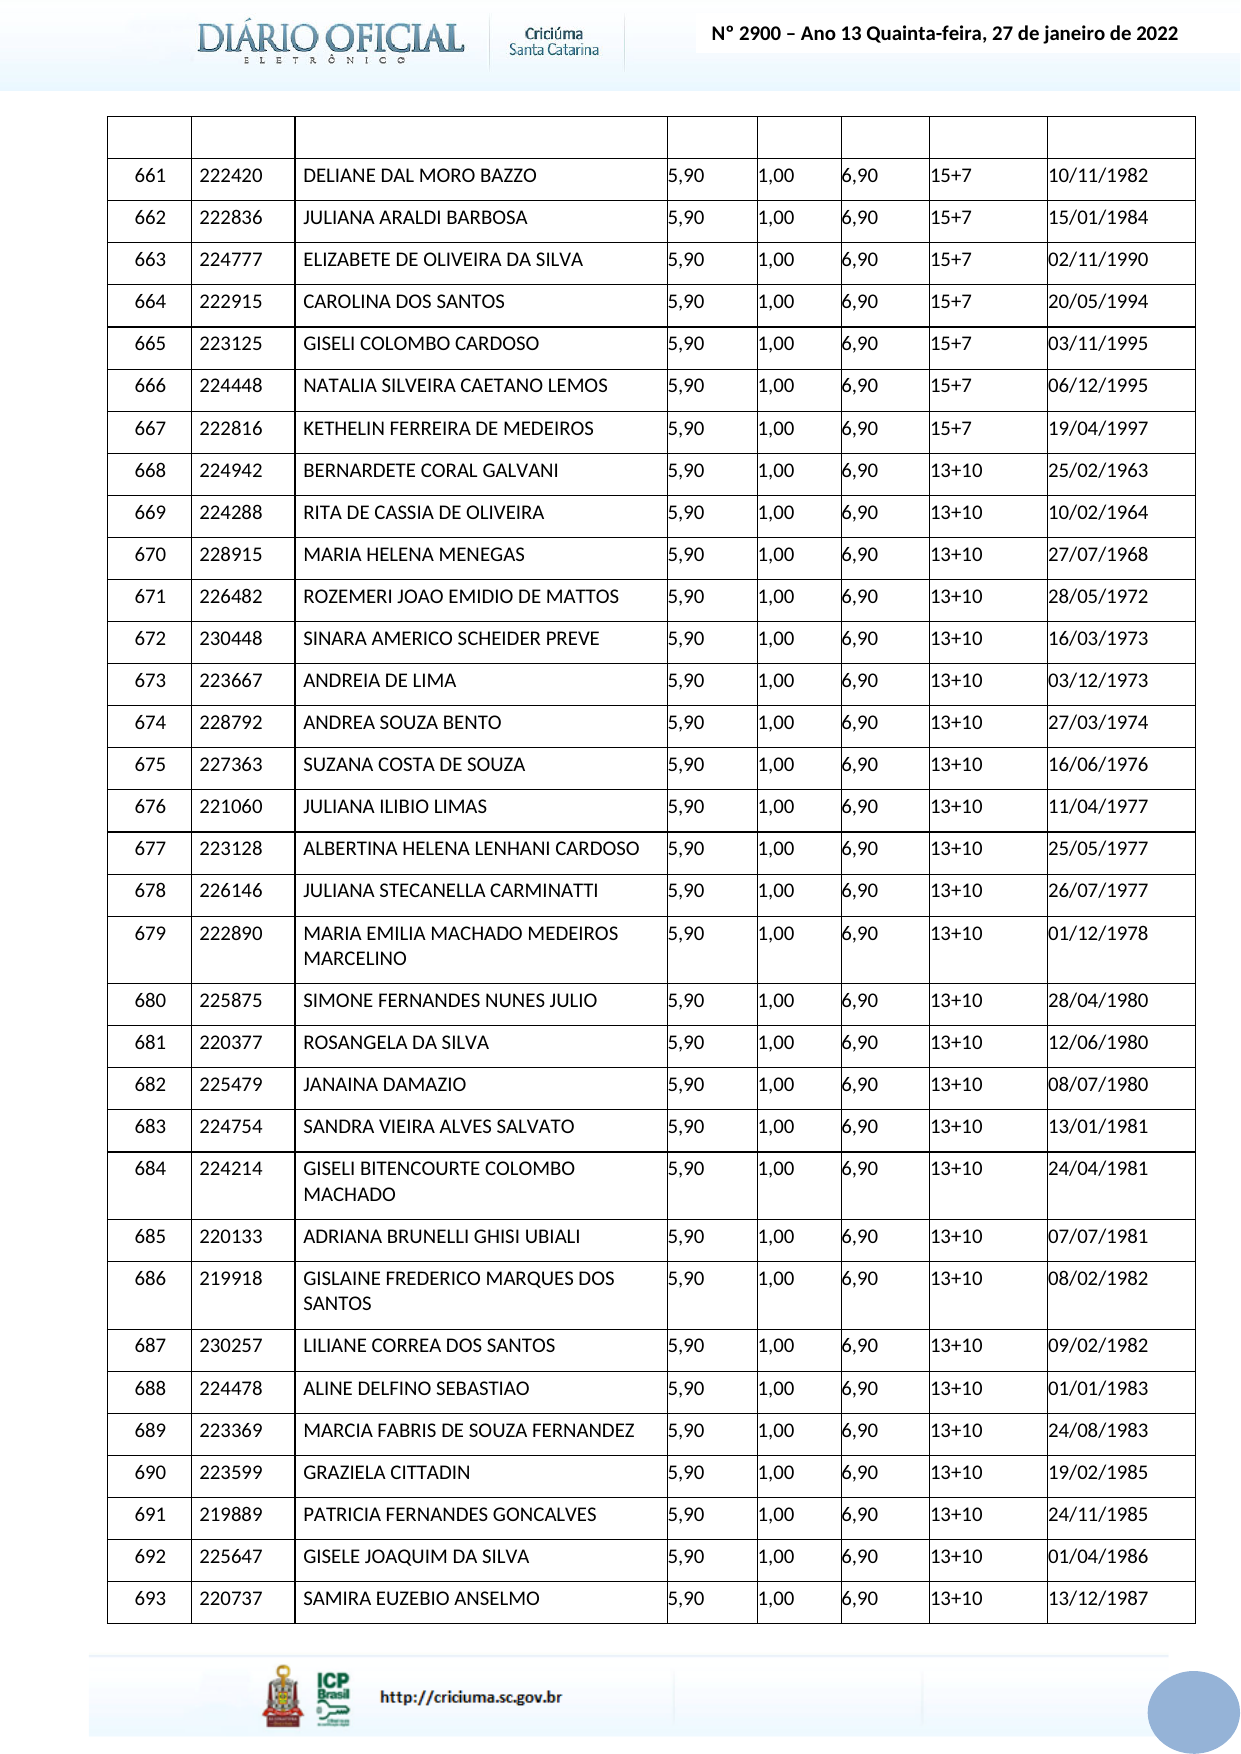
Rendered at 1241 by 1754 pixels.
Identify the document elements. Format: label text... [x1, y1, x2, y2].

table_cell ALINE DELFINO SEBASTIAO [296, 1372, 667, 1413]
table_cell 6,90 [842, 580, 929, 621]
table_cell 01/01/1983 [1048, 1372, 1195, 1413]
table_cell 6,90 [842, 328, 929, 368]
table_cell 13+10 [930, 748, 1047, 789]
table_cell 6,90 [842, 1262, 929, 1328]
table_cell 5,90 [668, 917, 757, 983]
table_cell [108, 117, 191, 158]
table_cell 1,00 [758, 1262, 841, 1328]
table_cell 5,90 [668, 833, 757, 873]
table_cell 5,90 [668, 1330, 757, 1371]
table_cell 1,00 [758, 833, 841, 873]
table_cell 1,00 [758, 622, 841, 663]
table_cell ANDREA SOUZA BENTO [296, 706, 667, 747]
table_cell 227363 [192, 748, 294, 789]
table_cell 19/02/1985 [1048, 1456, 1195, 1497]
table_cell ADRIANA BRUNELLI GHISI UBIALI [296, 1220, 667, 1261]
table_cell 685 [108, 1220, 191, 1261]
table_cell 6,90 [842, 1582, 929, 1623]
table_cell 686 [108, 1262, 191, 1328]
table_cell 6,90 [842, 875, 929, 916]
table_cell GISELI BITENCOURTE COLOMBO MACHADO [296, 1153, 667, 1219]
table_cell 13+10 [930, 1582, 1047, 1623]
table_cell 1,00 [758, 1414, 841, 1455]
table_cell GRAZIELA CITTADIN [296, 1456, 667, 1497]
table_cell 668 [108, 454, 191, 495]
table_cell 5,90 [668, 328, 757, 368]
table_cell 27/07/1968 [1048, 538, 1195, 579]
table_cell 13+10 [930, 790, 1047, 831]
table_cell 15+7 [930, 285, 1047, 326]
table_cell 15+7 [930, 412, 1047, 453]
table_cell 677 [108, 833, 191, 873]
table_cell 6,90 [842, 454, 929, 495]
table_cell 224478 [192, 1372, 294, 1413]
table_cell 1,00 [758, 706, 841, 747]
table_cell 28/05/1972 [1048, 580, 1195, 621]
table_cell 6,90 [842, 833, 929, 873]
table_cell [842, 117, 929, 158]
table_cell RITA DE CASSIA DE OLIVEIRA [296, 496, 667, 537]
table_cell 16/03/1973 [1048, 622, 1195, 663]
table_cell 6,90 [842, 243, 929, 284]
table_cell 1,00 [758, 1330, 841, 1371]
table_cell 13+10 [930, 984, 1047, 1025]
table_cell 15/01/1984 [1048, 201, 1195, 242]
table_cell MARIA HELENA MENEGAS [296, 538, 667, 579]
table_cell 13+10 [930, 833, 1047, 873]
table_cell 1,00 [758, 243, 841, 284]
table_cell 672 [108, 622, 191, 663]
table_cell 13+10 [930, 1153, 1047, 1219]
table_cell 5,90 [668, 706, 757, 747]
table_cell [758, 117, 841, 158]
table_cell 1,00 [758, 1540, 841, 1581]
table_cell 6,90 [842, 1110, 929, 1151]
table_cell 1,00 [758, 790, 841, 831]
table_cell 5,90 [668, 748, 757, 789]
table_cell 222836 [192, 201, 294, 242]
table_cell 681 [108, 1026, 191, 1067]
table_cell PATRICIA FERNANDES GONCALVES [296, 1498, 667, 1539]
table_cell 6,90 [842, 622, 929, 663]
table_cell 6,90 [842, 706, 929, 747]
table_cell 6,90 [842, 1068, 929, 1109]
table_cell 1,00 [758, 1220, 841, 1261]
table_cell ELIZABETE DE OLIVEIRA DA SILVA [296, 243, 667, 284]
table_cell 5,90 [668, 1110, 757, 1151]
table_cell 6,90 [842, 370, 929, 411]
table_cell 691 [108, 1498, 191, 1539]
table_cell 673 [108, 664, 191, 705]
table_cell 662 [108, 201, 191, 242]
table_cell 1,00 [758, 285, 841, 326]
table_cell 224214 [192, 1153, 294, 1219]
table_cell 224448 [192, 370, 294, 411]
table_cell 671 [108, 580, 191, 621]
table_cell 693 [108, 1582, 191, 1623]
table_cell 13+10 [930, 1220, 1047, 1261]
table_cell 12/06/1980 [1048, 1026, 1195, 1067]
table_cell 1,00 [758, 370, 841, 411]
table_cell 24/08/1983 [1048, 1414, 1195, 1455]
table_cell 20/05/1994 [1048, 285, 1195, 326]
table_cell 6,90 [842, 748, 929, 789]
table_cell 13+10 [930, 1068, 1047, 1109]
table_cell 666 [108, 370, 191, 411]
table_cell 225479 [192, 1068, 294, 1109]
table_cell SIMONE FERNANDES NUNES JULIO [296, 984, 667, 1025]
table_cell 683 [108, 1110, 191, 1151]
table_cell 230448 [192, 622, 294, 663]
table_cell 13+10 [930, 538, 1047, 579]
table_cell 1,00 [758, 984, 841, 1025]
table_cell 13+10 [930, 580, 1047, 621]
table_cell 5,90 [668, 1456, 757, 1497]
table_cell 1,00 [758, 412, 841, 453]
table_cell 692 [108, 1540, 191, 1581]
table_cell 13+10 [930, 706, 1047, 747]
table_cell 24/11/1985 [1048, 1498, 1195, 1539]
table_cell 680 [108, 984, 191, 1025]
table_cell 5,90 [668, 370, 757, 411]
table_cell 13/01/1981 [1048, 1110, 1195, 1151]
table_cell 19/04/1997 [1048, 412, 1195, 453]
table_cell 11/04/1977 [1048, 790, 1195, 831]
table_cell 5,90 [668, 1068, 757, 1109]
table_cell 28/04/1980 [1048, 984, 1195, 1025]
table_cell 5,90 [668, 285, 757, 326]
table_cell 13+10 [930, 664, 1047, 705]
table_cell 6,90 [842, 496, 929, 537]
table_cell 224942 [192, 454, 294, 495]
table_cell 5,90 [668, 412, 757, 453]
table_cell 1,00 [758, 328, 841, 368]
table_cell 6,90 [842, 1330, 929, 1371]
table_cell 222890 [192, 917, 294, 983]
table_cell JANAINA DAMAZIO [296, 1068, 667, 1109]
table_cell 223369 [192, 1414, 294, 1455]
table_cell 27/03/1974 [1048, 706, 1195, 747]
table_cell 5,90 [668, 454, 757, 495]
table_cell 665 [108, 328, 191, 368]
table_cell 5,90 [668, 538, 757, 579]
table_cell GISLAINE FREDERICO MARQUES DOS SANTOS [296, 1262, 667, 1328]
table_cell 223599 [192, 1456, 294, 1497]
table_cell 06/12/1995 [1048, 370, 1195, 411]
table_cell ANDREIA DE LIMA [296, 664, 667, 705]
table_cell 222816 [192, 412, 294, 453]
table_cell 1,00 [758, 159, 841, 200]
table_cell 03/12/1973 [1048, 664, 1195, 705]
table_cell 03/11/1995 [1048, 328, 1195, 368]
table_cell 5,90 [668, 1026, 757, 1067]
table_cell 689 [108, 1414, 191, 1455]
table_cell 09/02/1982 [1048, 1330, 1195, 1371]
table_cell JULIANA STECANELLA CARMINATTI [296, 875, 667, 916]
table_cell 223125 [192, 328, 294, 368]
table_cell 226482 [192, 580, 294, 621]
table_cell 6,90 [842, 159, 929, 200]
table_cell GISELE JOAQUIM DA SILVA [296, 1540, 667, 1581]
table_cell 5,90 [668, 1498, 757, 1539]
table_cell 661 [108, 159, 191, 200]
table_cell 15+7 [930, 370, 1047, 411]
table_cell 230257 [192, 1330, 294, 1371]
table_cell 5,90 [668, 622, 757, 663]
table_cell 690 [108, 1456, 191, 1497]
table_cell 6,90 [842, 1456, 929, 1497]
table_cell 1,00 [758, 1456, 841, 1497]
table_cell 1,00 [758, 454, 841, 495]
table_cell 228792 [192, 706, 294, 747]
table_cell 684 [108, 1153, 191, 1219]
table_cell 1,00 [758, 538, 841, 579]
table_cell 226146 [192, 875, 294, 916]
table_cell 25/05/1977 [1048, 833, 1195, 873]
table_cell 6,90 [842, 1220, 929, 1261]
table_cell 5,90 [668, 1582, 757, 1623]
table_cell 221060 [192, 790, 294, 831]
table_cell 13+10 [930, 1540, 1047, 1581]
table_cell [930, 117, 1047, 158]
table_cell 688 [108, 1372, 191, 1413]
table_cell LILIANE CORREA DOS SANTOS [296, 1330, 667, 1371]
table_cell 1,00 [758, 875, 841, 916]
table_cell NATALIA SILVEIRA CAETANO LEMOS [296, 370, 667, 411]
table_cell 13+10 [930, 1026, 1047, 1067]
table_cell 01/04/1986 [1048, 1540, 1195, 1581]
table_cell 1,00 [758, 496, 841, 537]
table_cell KETHELIN FERREIRA DE MEDEIROS [296, 412, 667, 453]
table_cell 670 [108, 538, 191, 579]
table_cell 5,90 [668, 1220, 757, 1261]
table_cell 219889 [192, 1498, 294, 1539]
table_cell 222915 [192, 285, 294, 326]
table_cell 5,90 [668, 1372, 757, 1413]
table_cell 225875 [192, 984, 294, 1025]
table_cell 08/07/1980 [1048, 1068, 1195, 1109]
table_cell 687 [108, 1330, 191, 1371]
table_cell ROZEMERI JOAO EMIDIO DE MATTOS [296, 580, 667, 621]
table_cell 6,90 [842, 984, 929, 1025]
table_cell 10/02/1964 [1048, 496, 1195, 537]
table_cell 5,90 [668, 1540, 757, 1581]
table_cell 13+10 [930, 1414, 1047, 1455]
table_cell 13+10 [930, 1456, 1047, 1497]
table_cell 15+7 [930, 201, 1047, 242]
table_cell 13+10 [930, 1330, 1047, 1371]
table_cell MARCIA FABRIS DE SOUZA FERNANDEZ [296, 1414, 667, 1455]
table_cell 6,90 [842, 1372, 929, 1413]
table_cell 663 [108, 243, 191, 284]
table_cell 220377 [192, 1026, 294, 1067]
table_cell 1,00 [758, 1110, 841, 1151]
table_cell 6,90 [842, 1498, 929, 1539]
table_cell 13+10 [930, 1372, 1047, 1413]
table_cell 6,90 [842, 412, 929, 453]
table_cell 224288 [192, 496, 294, 537]
table_cell ALBERTINA HELENA LENHANI CARDOSO [296, 833, 667, 873]
table_cell 5,90 [668, 984, 757, 1025]
table_cell BERNARDETE CORAL GALVANI [296, 454, 667, 495]
table_cell SINARA AMERICO SCHEIDER PREVE [296, 622, 667, 663]
table_cell 222420 [192, 159, 294, 200]
table_cell 13+10 [930, 454, 1047, 495]
table_cell 220737 [192, 1582, 294, 1623]
table_cell 07/07/1981 [1048, 1220, 1195, 1261]
table_cell JULIANA ILIBIO LIMAS [296, 790, 667, 831]
table_cell 1,00 [758, 917, 841, 983]
table_cell 13+10 [930, 1498, 1047, 1539]
table_cell ROSANGELA DA SILVA [296, 1026, 667, 1067]
table_cell 1,00 [758, 1582, 841, 1623]
table_cell 08/02/1982 [1048, 1262, 1195, 1328]
table_cell GISELI COLOMBO CARDOSO [296, 328, 667, 368]
table_cell 26/07/1977 [1048, 875, 1195, 916]
table_cell 10/11/1982 [1048, 159, 1195, 200]
table_cell 13/12/1987 [1048, 1582, 1195, 1623]
table_cell 674 [108, 706, 191, 747]
table_cell 6,90 [842, 1414, 929, 1455]
table_cell 669 [108, 496, 191, 537]
table_cell 1,00 [758, 201, 841, 242]
table_cell 5,90 [668, 159, 757, 200]
table_cell 16/06/1976 [1048, 748, 1195, 789]
table_cell 678 [108, 875, 191, 916]
table_cell 6,90 [842, 285, 929, 326]
table_cell 679 [108, 917, 191, 983]
table_cell 6,90 [842, 1026, 929, 1067]
table_cell 5,90 [668, 790, 757, 831]
table_cell 13+10 [930, 875, 1047, 916]
table_cell SUZANA COSTA DE SOUZA [296, 748, 667, 789]
table_cell MARIA EMILIA MACHADO MEDEIROS MARCELINO [296, 917, 667, 983]
table_cell 1,00 [758, 1372, 841, 1413]
table_cell 664 [108, 285, 191, 326]
table_cell 25/02/1963 [1048, 454, 1195, 495]
table_cell 13+10 [930, 1110, 1047, 1151]
table_cell [1048, 117, 1195, 158]
table_cell 5,90 [668, 664, 757, 705]
table_cell 01/12/1978 [1048, 917, 1195, 983]
table_cell 5,90 [668, 580, 757, 621]
table_cell 6,90 [842, 917, 929, 983]
table_cell CAROLINA DOS SANTOS [296, 285, 667, 326]
table_cell 1,00 [758, 1153, 841, 1219]
table_cell 02/11/1990 [1048, 243, 1195, 284]
table_cell 224777 [192, 243, 294, 284]
table_cell 1,00 [758, 1068, 841, 1109]
table_cell 5,90 [668, 496, 757, 537]
table_cell 223128 [192, 833, 294, 873]
table_cell 5,90 [668, 243, 757, 284]
table_cell SAMIRA EUZEBIO ANSELMO [296, 1582, 667, 1623]
table_cell 223667 [192, 664, 294, 705]
table_cell 682 [108, 1068, 191, 1109]
table_cell 5,90 [668, 1262, 757, 1328]
table_cell 1,00 [758, 748, 841, 789]
table_cell 675 [108, 748, 191, 789]
table_cell 1,00 [758, 1026, 841, 1067]
table_cell 6,90 [842, 1540, 929, 1581]
table_cell 13+10 [930, 1262, 1047, 1328]
table_cell 24/04/1981 [1048, 1153, 1195, 1219]
table_cell 1,00 [758, 1498, 841, 1539]
table_cell 220133 [192, 1220, 294, 1261]
table_cell [192, 117, 294, 158]
table_cell 15+7 [930, 243, 1047, 284]
table_cell 15+7 [930, 328, 1047, 368]
table_cell 5,90 [668, 1153, 757, 1219]
table_cell 5,90 [668, 875, 757, 916]
table_cell [296, 117, 667, 158]
table_cell 6,90 [842, 790, 929, 831]
table_cell 219918 [192, 1262, 294, 1328]
table_cell 225647 [192, 1540, 294, 1581]
table_cell 5,90 [668, 1414, 757, 1455]
table_cell 1,00 [758, 664, 841, 705]
table_cell JULIANA ARALDI BARBOSA [296, 201, 667, 242]
table_cell 13+10 [930, 622, 1047, 663]
table_cell 15+7 [930, 159, 1047, 200]
table_cell SANDRA VIEIRA ALVES SALVATO [296, 1110, 667, 1151]
table_cell 1,00 [758, 580, 841, 621]
table_cell 676 [108, 790, 191, 831]
table_cell 6,90 [842, 664, 929, 705]
table_cell 5,90 [668, 201, 757, 242]
table_cell [668, 117, 757, 158]
table_cell 667 [108, 412, 191, 453]
table_cell 228915 [192, 538, 294, 579]
table_cell 6,90 [842, 201, 929, 242]
table_cell 224754 [192, 1110, 294, 1151]
table_cell 6,90 [842, 538, 929, 579]
table_cell 13+10 [930, 917, 1047, 983]
table_cell 13+10 [930, 496, 1047, 537]
table_cell 6,90 [842, 1153, 929, 1219]
table_cell DELIANE DAL MORO BAZZO [296, 159, 667, 200]
